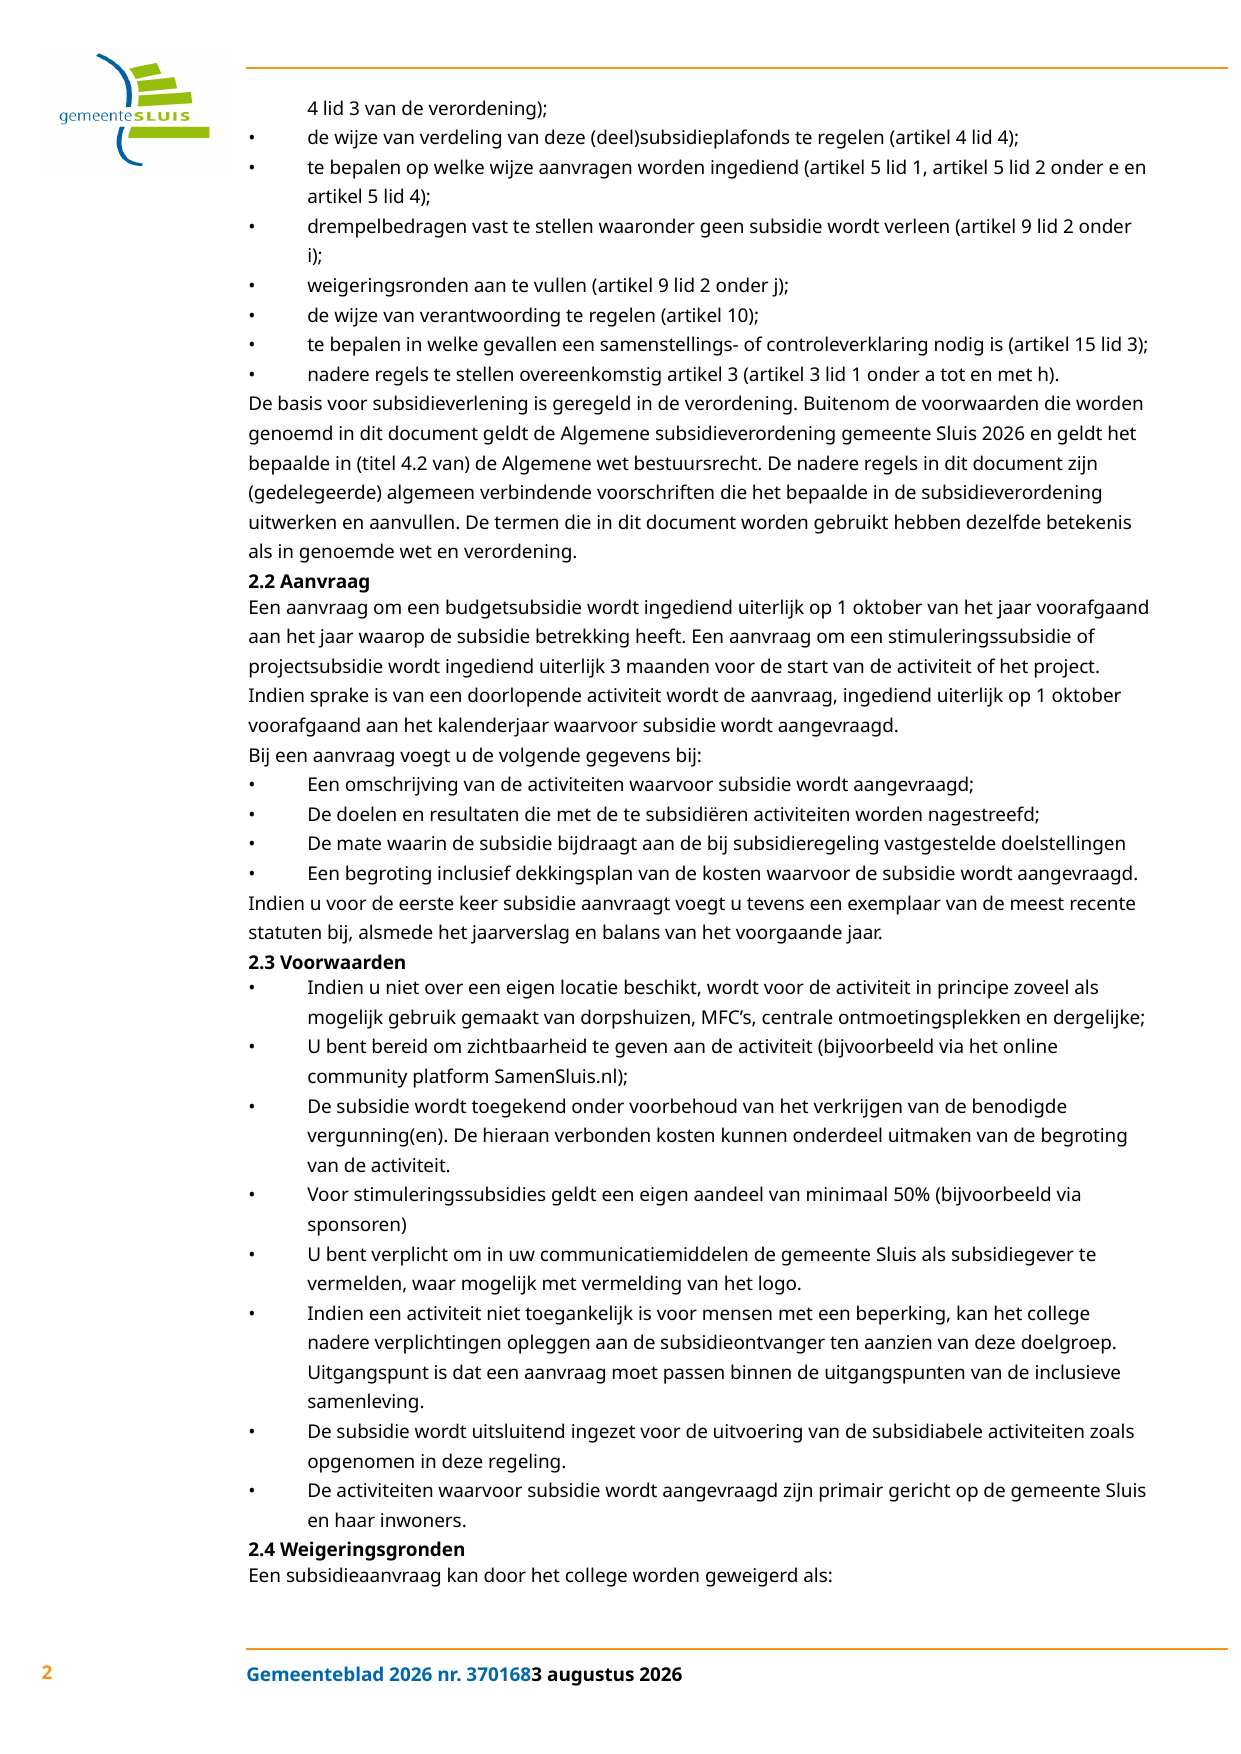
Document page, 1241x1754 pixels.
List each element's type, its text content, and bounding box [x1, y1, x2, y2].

list weigeringsronden aan te vullen (artikel 9 lid 2 onder j); [248, 272, 1152, 298]
text 2.3 Voorwaarden [248, 949, 1152, 974]
list te bepalen op welke wijze aanvragen worden ingediend (artikel 5 lid 1, artikel 5 lid 2 onder e en artikel 5 lid 4); [248, 154, 1152, 209]
list De activiteiten waarvoor subsidie wordt aangevraagd zijn primair gericht op de gemeente Sluis en haar inwoners. [248, 1477, 1152, 1533]
text Een aanvraag om een budgetsubsidie wordt ingediend uiterlijk op 1 oktober van het jaar voorafgaand aan het jaar waarop de subsidie betrekking heeft. Een aanvraag om een stimuleringssubsidie of projectsubsidie wordt ingediend uiterlijk 3 maanden voor de start van de activiteit of het project. Indien sprake is van een doorlopende activiteit wordt de aanvraag, ingediend uiterlijk op 1 oktober voorafgaand aan het kalenderjaar waarvoor subsidie wordt aangevraagd. [248, 594, 1152, 738]
list Een begroting inclusief dekkingsplan van de kosten waarvoor de subsidie wordt aangevraagd. [248, 860, 1152, 886]
list De subsidie wordt toegekend onder voorbehoud van het verkrijgen van de benodigde vergunning(en). De hieraan verbonden kosten kunnen onderdeel uitmaken van de begroting van de activiteit. [248, 1093, 1152, 1178]
list nadere regels te stellen overeenkomstig artikel 3 (artikel 3 lid 1 onder a tot en met h). [248, 361, 1152, 387]
list Indien u niet over een eigen locatie beschikt, wordt voor de activiteit in principe zoveel als mogelijk gebruik gemaakt van dorpshuizen, MFC’s, centrale ontmoetingsplekken en dergelijke; [248, 974, 1152, 1030]
list de wijze van verantwoording te regelen (artikel 10); [248, 302, 1152, 328]
list U bent bereid om zichtbaarheid te geven aan de activiteit (bijvoorbeeld via het online community platform SamenSluis.nl); [248, 1034, 1152, 1089]
list De doelen en resultaten die met de te subsidiëren activiteiten worden nagestreefd; [248, 801, 1152, 827]
text 2.4 Weigeringsgronden [248, 1537, 1152, 1562]
list 4 lid 3 van de verordening); [248, 95, 1152, 121]
list drempelbedragen vast te stellen waaronder geen subsidie wordt verleen (artikel 9 lid 2 onder i); [248, 213, 1152, 268]
list De subsidie wordt uitsluitend ingezet voor de uitvoering van de subsidiabele activiteiten zoals opgenomen in deze regeling. [248, 1418, 1152, 1474]
list Een omschrijving van de activiteiten waarvoor subsidie wordt aangevraagd; [248, 771, 1152, 797]
text 2.2 Aanvraag [248, 568, 1152, 594]
list te bepalen in welke gevallen een samenstellings- of controleverklaring nodig is (artikel 15 lid 3); [248, 331, 1152, 357]
list De mate waarin de subsidie bijdraagt aan de bij subsidieregeling vastgestelde doelstellingen [248, 831, 1152, 856]
text Een subsidieaanvraag kan door het college worden geweigerd als: [248, 1562, 1152, 1588]
list U bent verplicht om in uw communicatiemiddelen de gemeente Sluis als subsidiegever te vermelden, waar mogelijk met vermelding van het logo. [248, 1241, 1152, 1296]
list de wijze van verdeling van deze (deel)subsidieplafonds te regelen (artikel 4 lid 4); [248, 124, 1152, 150]
list Voor stimuleringssubsidies geldt een eigen aandeel van minimaal 50% (bijvoorbeeld via sponsoren) [248, 1182, 1152, 1237]
picture [41, 47, 231, 172]
list Indien een activiteit niet toegankelijk is voor mensen met een beperking, kan het college nadere verplichtingen opleggen aan de subsidieontvanger ten aanzien van deze doelgroep. Uitgangspunt is dat een aanvraag moet passen binnen de uitgangspunten van de inclusieve samenleving. [248, 1300, 1152, 1414]
text De basis voor subsidieverlening is geregeld in de verordening. Buitenom de voorwaarden die worden genoemd in dit document geldt de Algemene subsidieverordening gemeente Sluis 2026 en geldt het bepaalde in (titel 4.2 van) de Algemene wet bestuursrecht. De nadere regels in dit document zijn (gedelegeerde) algemeen verbindende voorschriften die het bepaalde in de subsidieverordening uitwerken en aanvullen. De termen die in dit document worden gebruikt hebben dezelfde betekenis als in genoemde wet en verordening. [248, 391, 1152, 564]
text Indien u voor de eerste keer subsidie aanvraagt voegt u tevens een exemplaar van de meest recente statuten bij, alsmede het jaarverslag en balans van het voorgaande jaar. [248, 890, 1152, 945]
text Bij een aanvraag voegt u de volgende gegevens bij: [248, 742, 1152, 767]
